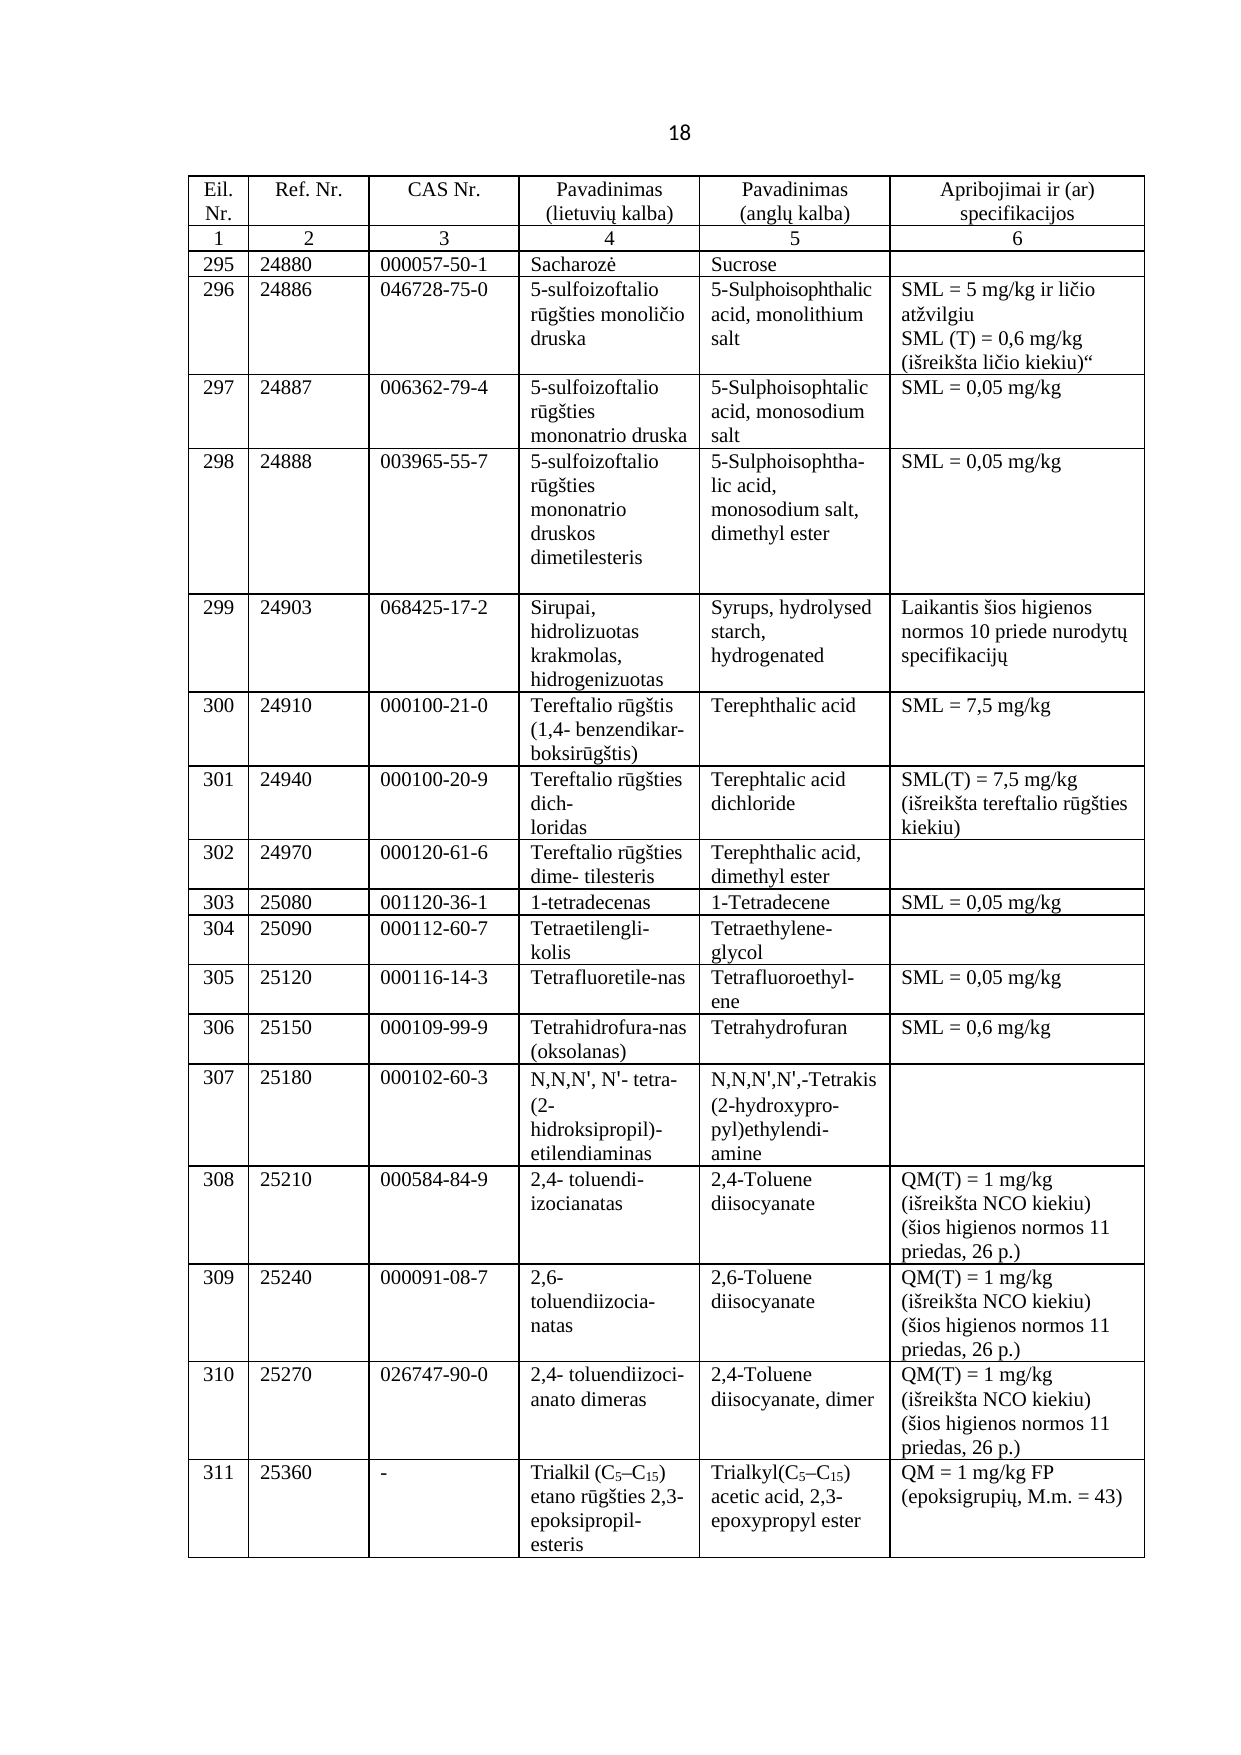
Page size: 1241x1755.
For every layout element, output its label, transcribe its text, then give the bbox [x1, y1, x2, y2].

table_cell 000116-14-3 [370, 965, 518, 1013]
table_cell 5-Sulphoisophthalic acid, monolithium salt [700, 277, 889, 374]
table_cell 24886 [249, 277, 368, 374]
table_cell SML = 0,05 mg/kg [891, 890, 1144, 914]
table_cell 000109-99-9 [370, 1015, 518, 1063]
table_cell 046728-75-0 [370, 277, 518, 374]
table_cell 000120-61-6 [370, 840, 518, 888]
table_cell 25270 [249, 1362, 368, 1459]
table_cell 307 [189, 1065, 248, 1165]
table_cell 026747-90-0 [370, 1362, 518, 1459]
table_cell Tetraetilengli-kolis [520, 916, 699, 964]
table_cell 5-sulfoizoftalio rūgšties mononatrio druskos dimetilesteris [520, 449, 699, 593]
table_cell 000100-20-9 [370, 767, 518, 839]
table_cell 5-Sulphoisophtalic acid, monosodium salt [700, 375, 889, 447]
table_cell 000057-50-1 [370, 252, 518, 276]
table_cell 2,4- toluendiizoci-anato dimeras [520, 1362, 699, 1459]
table_cell 301 [189, 767, 248, 839]
table_cell Sucrose [700, 252, 889, 276]
table_cell [891, 840, 1144, 888]
table_cell 000584-84-9 [370, 1167, 518, 1263]
table_cell Tetrafluoretile-nas [520, 965, 699, 1013]
table_cell Terephthalic acid, dimethyl ester [700, 840, 889, 888]
table_cell 25120 [249, 965, 368, 1013]
table_cell 068425-17-2 [370, 595, 518, 691]
table_cell 1 [189, 226, 248, 250]
table_cell 303 [189, 890, 248, 914]
table_cell QM(T) = 1 mg/kg (išreikšta NCO kiekiu) (šios higienos normos 11 priedas, 26 p.) [891, 1362, 1144, 1459]
table_cell 296 [189, 277, 248, 374]
table_cell 5-sulfoizoftalio rūgšties monoličio druska [520, 277, 699, 374]
table_cell QM = 1 mg/kg FP (epoksigrupių, M.m. = 43) [891, 1460, 1144, 1556]
table_cell Terephtalic acid dichloride [700, 767, 889, 839]
table_cell SML(T) = 7,5 mg/kg (išreikšta tereftalio rūgšties kiekiu) [891, 767, 1144, 839]
table_cell N,N,N', N'- tetra- (2- hidroksipropil)- etilendiaminas [520, 1065, 699, 1165]
table_cell 24887 [249, 375, 368, 447]
table_cell QM(T) = 1 mg/kg (išreikšta NCO kiekiu) (šios higienos normos 11 priedas, 26 p.) [891, 1265, 1144, 1361]
table_cell SML = 7,5 mg/kg [891, 693, 1144, 765]
table_cell 25210 [249, 1167, 368, 1263]
table_cell 298 [189, 449, 248, 593]
table_cell Tereftalio rūgšties dime- tilesteris [520, 840, 699, 888]
table_cell 1-tetradecenas [520, 890, 699, 914]
table_cell 5-Sulphoisophtha-lic acid, monosodium salt, dimethyl ester [700, 449, 889, 593]
table_cell 304 [189, 916, 248, 964]
table_cell 003965-55-7 [370, 449, 518, 593]
table_cell 2,4-Toluene diisocyanate, dimer [700, 1362, 889, 1459]
table_cell Sirupai, hidrolizuotas krakmolas, hidrogenizuotas [520, 595, 699, 691]
table_cell [891, 1065, 1144, 1165]
table_header Pavadinimas (lietuvių kalba) [520, 177, 699, 224]
table_cell Tereftalio rūgštis (1,4- benzendikar-boksirūgštis) [520, 693, 699, 765]
table_cell 305 [189, 965, 248, 1013]
table_cell 299 [189, 595, 248, 691]
table_cell 308 [189, 1167, 248, 1263]
table_cell 006362-79-4 [370, 375, 518, 447]
table_cell 2,6- toluendiizocia-natas [520, 1265, 699, 1361]
table_cell Tetrahidrofura-nas (oksolanas) [520, 1015, 699, 1063]
table_header Apribojimai ir (ar) specifikacijos [891, 177, 1144, 224]
table_cell 25180 [249, 1065, 368, 1165]
table_cell 4 [520, 226, 699, 250]
table_cell 309 [189, 1265, 248, 1361]
table_cell 3 [370, 226, 518, 250]
table_cell 24970 [249, 840, 368, 888]
table_cell SML = 0,05 mg/kg [891, 375, 1144, 447]
table_cell 24888 [249, 449, 368, 593]
table_cell 300 [189, 693, 248, 765]
table_header Ref. Nr. [249, 177, 368, 224]
table_cell Tetraethylene-glycol [700, 916, 889, 964]
table_header CAS Nr. [370, 177, 518, 224]
table_cell [891, 916, 1144, 964]
table_cell Laikantis šios higienos normos 10 priede nurodytų specifikacijų [891, 595, 1144, 691]
table_cell 24903 [249, 595, 368, 691]
table_cell 2 [249, 226, 368, 250]
table_cell Tereftalio rūgšties dich- loridas [520, 767, 699, 839]
table_cell Tetrafluoroethyl-ene [700, 965, 889, 1013]
table_cell [891, 252, 1144, 276]
table_cell N,N,N',N',-Tetrakis (2-hydroxypro- pyl)ethylendi-amine [700, 1065, 889, 1165]
table_cell 25080 [249, 890, 368, 914]
table_cell QM(T) = 1 mg/kg (išreikšta NCO kiekiu) (šios higienos normos 11 priedas, 26 p.) [891, 1167, 1144, 1263]
table_cell 1-Tetradecene [700, 890, 889, 914]
table_cell 6 [891, 226, 1144, 250]
table_cell Tetrahydrofuran [700, 1015, 889, 1063]
table_cell SML = 5 mg/kg ir ličio atžvilgiu SML (T) = 0,6 mg/kg (išreikšta ličio kiekiu)“ [891, 277, 1144, 374]
table_cell Sacharozė [520, 252, 699, 276]
table_cell 000100-21-0 [370, 693, 518, 765]
table_cell 295 [189, 252, 248, 276]
table_cell 001120-36-1 [370, 890, 518, 914]
table_cell 24910 [249, 693, 368, 765]
table_cell 25360 [249, 1460, 368, 1556]
table_cell 000112-60-7 [370, 916, 518, 964]
table_cell 25150 [249, 1015, 368, 1063]
table_cell 000102-60-3 [370, 1065, 518, 1165]
table_cell 306 [189, 1015, 248, 1063]
table_cell SML = 0,05 mg/kg [891, 449, 1144, 593]
table_cell 310 [189, 1362, 248, 1459]
table_cell 2,4- toluendi-izocianatas [520, 1167, 699, 1263]
table_cell 25240 [249, 1265, 368, 1361]
table_cell 24940 [249, 767, 368, 839]
table_cell 24880 [249, 252, 368, 276]
table_cell Trialkil (C5–C15) etano rūgšties 2,3-epoksipropil-esteris [520, 1460, 699, 1556]
table_cell 297 [189, 375, 248, 447]
table_cell Trialkyl(C5–C15) acetic acid, 2,3-epoxypropyl ester [700, 1460, 889, 1556]
table_cell Terephthalic acid [700, 693, 889, 765]
table_cell 311 [189, 1460, 248, 1556]
table_header Eil. Nr. [189, 177, 248, 224]
table_cell 2,6-Toluene diisocyanate [700, 1265, 889, 1361]
table_cell - [370, 1460, 518, 1556]
table_cell 000091-08-7 [370, 1265, 518, 1361]
table_cell 5-sulfoizoftalio rūgšties mononatrio druska [520, 375, 699, 447]
table_cell 302 [189, 840, 248, 888]
table_cell SML = 0,05 mg/kg [891, 965, 1144, 1013]
table_header Pavadinimas (anglų kalba) [700, 177, 889, 224]
table_cell Syrups, hydrolysed starch, hydrogenated [700, 595, 889, 691]
table_cell 2,4-Toluene diisocyanate [700, 1167, 889, 1263]
table_cell 25090 [249, 916, 368, 964]
table_cell SML = 0,6 mg/kg [891, 1015, 1144, 1063]
table_cell 5 [700, 226, 889, 250]
